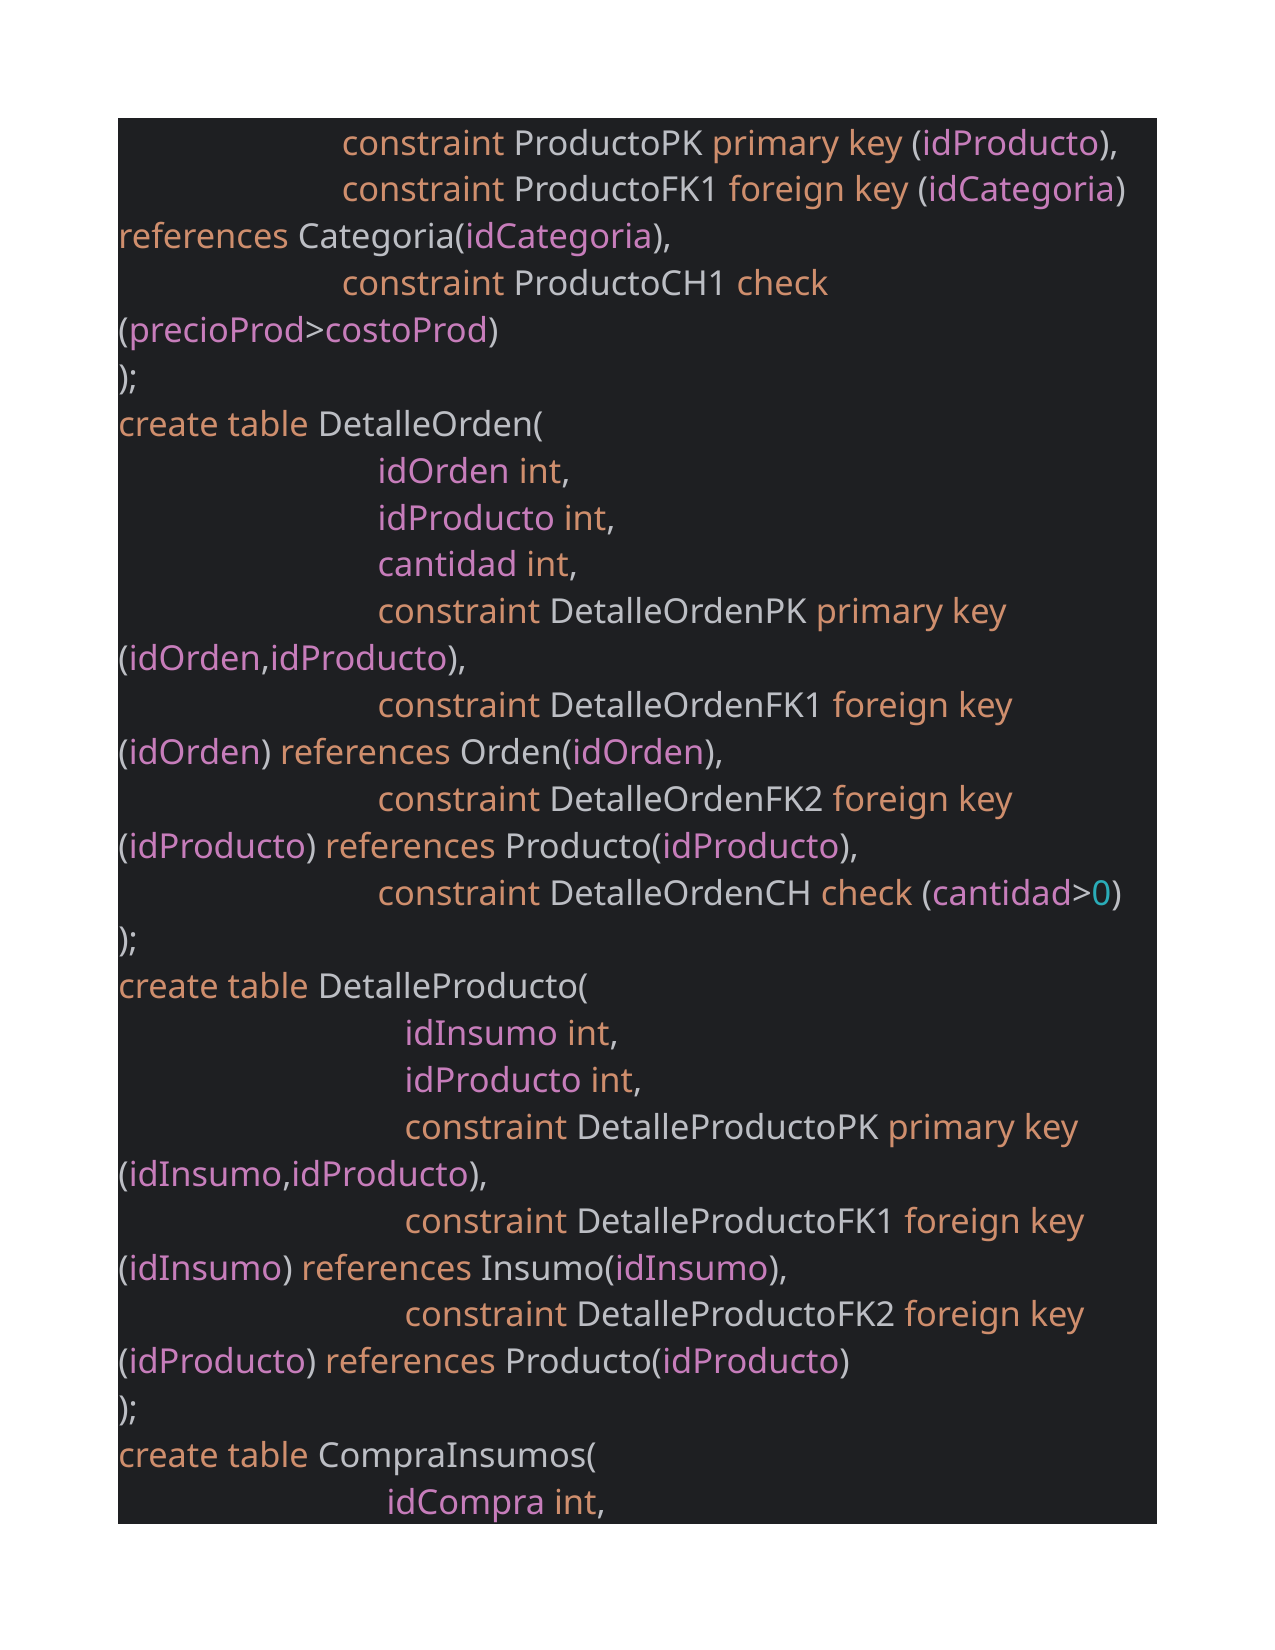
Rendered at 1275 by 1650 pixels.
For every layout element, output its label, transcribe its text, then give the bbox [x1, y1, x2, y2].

text constraint ProductoPK primary key (idProducto), constraint ProductoFK1 foreign key (idCategoria) references Categoria(idCategoria), constraint ProductoCH1 check (precioProd>costoProd) ); create table DetalleOrden( idOrden int, idProducto int, cantidad int, constraint DetalleOrdenPK primary key (idOrden,idProducto), constraint DetalleOrdenFK1 foreign key (idOrden) references Orden(idOrden), constraint DetalleOrdenFK2 foreign key (idProducto) references Producto(idProducto), constraint DetalleOrdenCH check (cantidad>0) ); create table DetalleProducto( idInsumo int, idProducto int, constraint DetalleProductoPK primary key (idInsumo,idProducto), constraint DetalleProductoFK1 foreign key (idInsumo) references Insumo(idInsumo), constraint DetalleProductoFK2 foreign key (idProducto) references Producto(idProducto) ); create table CompraInsumos( idCompra int, [118, 118, 1157, 1524]
